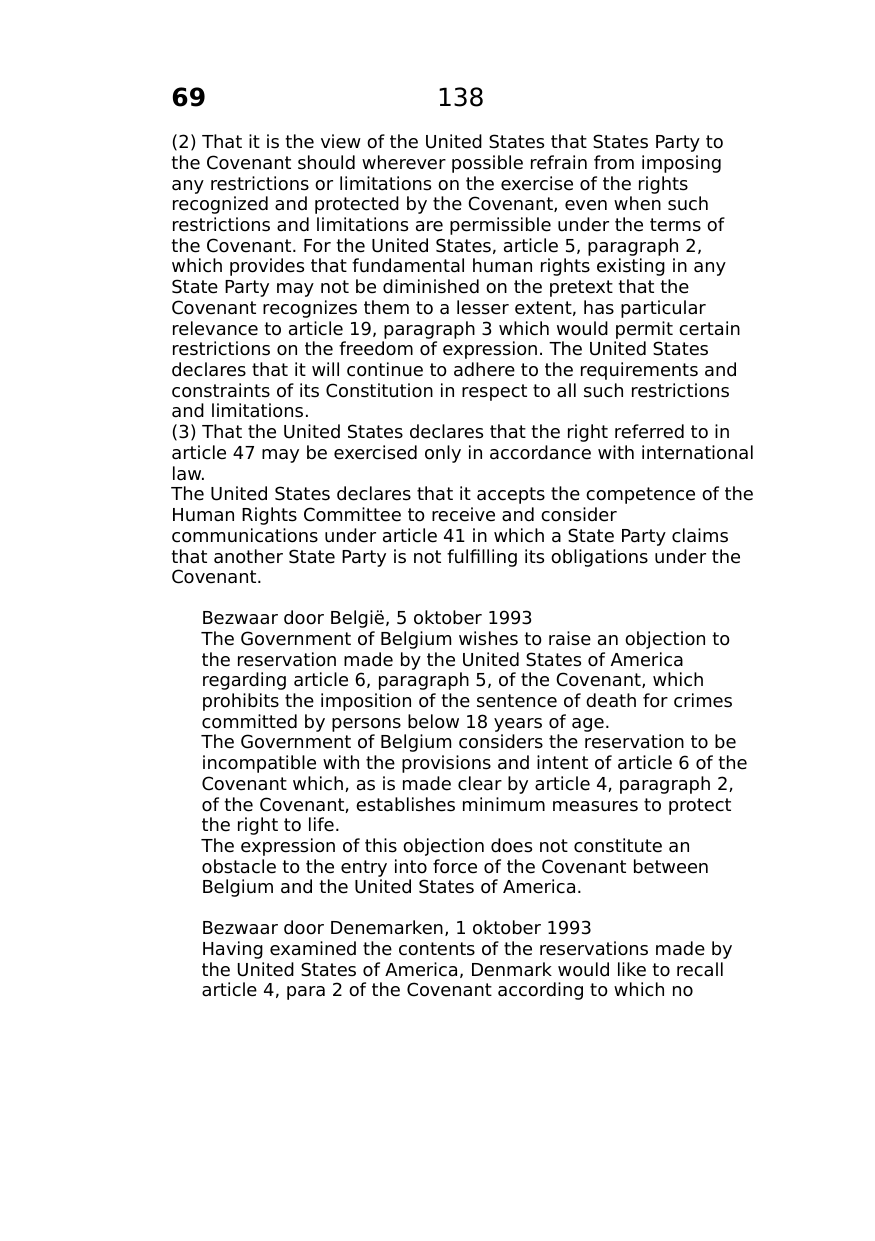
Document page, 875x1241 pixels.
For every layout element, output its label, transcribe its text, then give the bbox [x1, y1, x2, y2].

text The expression of this objection does not constitute an obstacle to the entry into force of the Covenant between Belgium and the United States of America. [201, 836, 756, 898]
text Having examined the contents of the reservations made by the United States of America, Denmark would like to recall article 4, para 2 of the Covenant according to which no [201, 939, 756, 1001]
text The Government of Belgium wishes to raise an objection to the reservation made by the United States of America regarding article 6, paragraph 5, of the Covenant, which prohibits the imposition of the sentence of death for crimes committed by persons below 18 years of age. [201, 629, 756, 732]
text (2) That it is the view of the United States that States Party to the Covenant should wherever possible refrain from imposing any restrictions or limitations on the exercise of the rights recognized and protected by the Covenant, even when such restrictions and limitations are permissible under the terms of the Covenant. For the United States, article 5, paragraph 2, which provides that fundamental human rights existing in any State Party may not be diminished on the pretext that the Covenant recognizes them to a lesser extent, has particular relevance to article 19, paragraph 3 which would permit certain restrictions on the freedom of expression. The United States declares that it will continue to adhere to the requirements and constraints of its Constitution in respect to all such restrictions and limitations. [171, 132, 756, 422]
text Bezwaar door België, 5 oktober 1993 [201, 608, 756, 629]
text Bezwaar door Denemarken, 1 oktober 1993 [201, 918, 756, 939]
text The Government of Belgium considers the reservation to be incompatible with the provisions and intent of article 6 of the Covenant which, as is made clear by article 4, paragraph 2, of the Covenant, establishes minimum measures to protect the right to life. [201, 732, 756, 836]
text (3) That the United States declares that the right referred to in article 47 may be exercised only in accordance with international law. [171, 422, 756, 484]
text The United States declares that it accepts the competence of the Human Rights Committee to receive and consider communications under article 41 in which a State Party claims that another State Party is not fulfilling its obligations under the Covenant. [171, 484, 756, 588]
